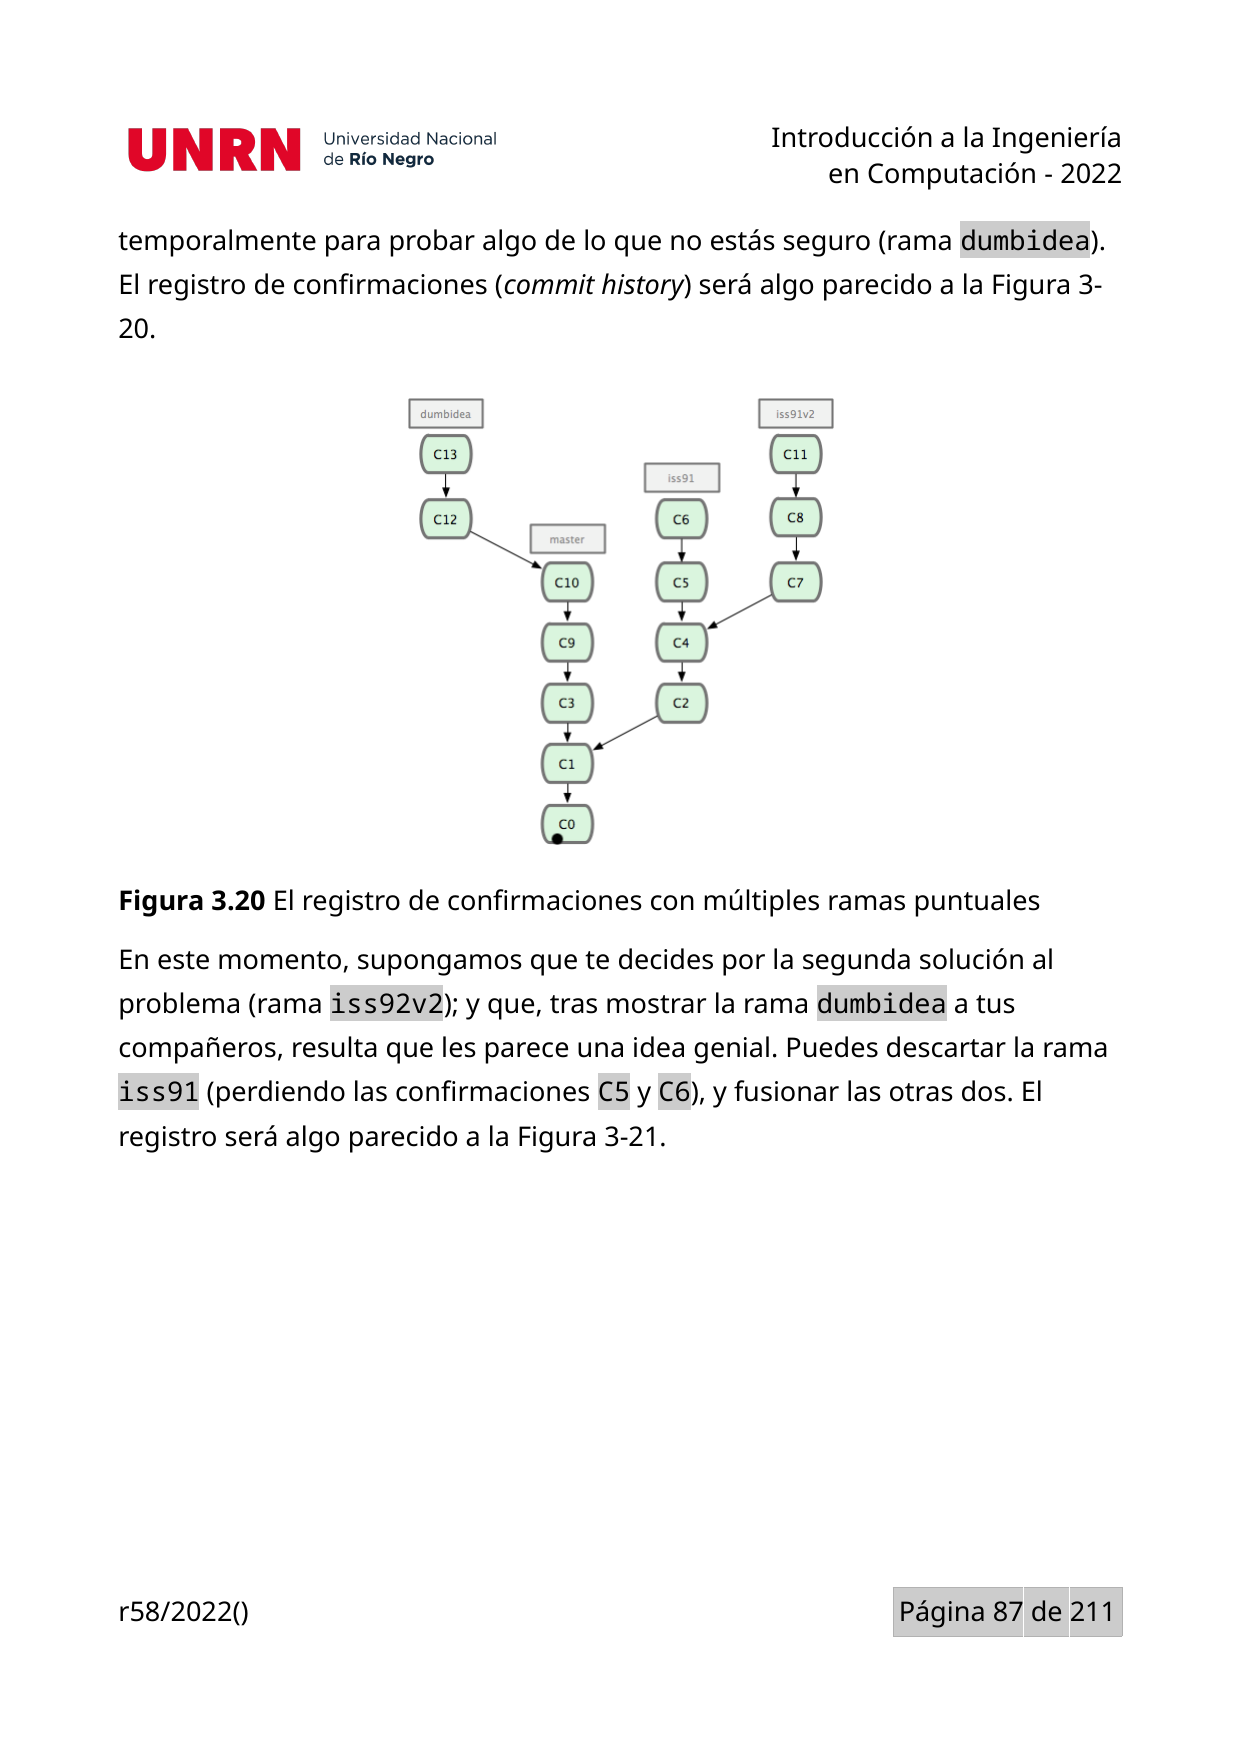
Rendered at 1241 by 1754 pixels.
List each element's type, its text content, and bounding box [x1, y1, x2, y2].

picture [406, 397, 834, 845]
text temporalmente para probar algo de lo que no estás seguro (rama dumbidea). El registro de confirmaciones (commit history) será algo parecido a la Figura 3-20. [118, 221, 1122, 347]
picture [118, 118, 505, 180]
text Figura 3.20 El registro de confirmaciones con múltiples ramas puntuales [118, 368, 1122, 918]
text En este momento, supongamos que te decides por la segunda solución al problema (rama iss92v2); y que, tras mostrar la rama dumbidea a tus compañeros, resulta que les parece una idea genial. Puedes descartar la rama iss91 (perdiendo las confirmaciones C5 y C6), y fusionar las otras dos. El registro será algo parecido a la Figura 3-21. [118, 940, 1122, 1154]
